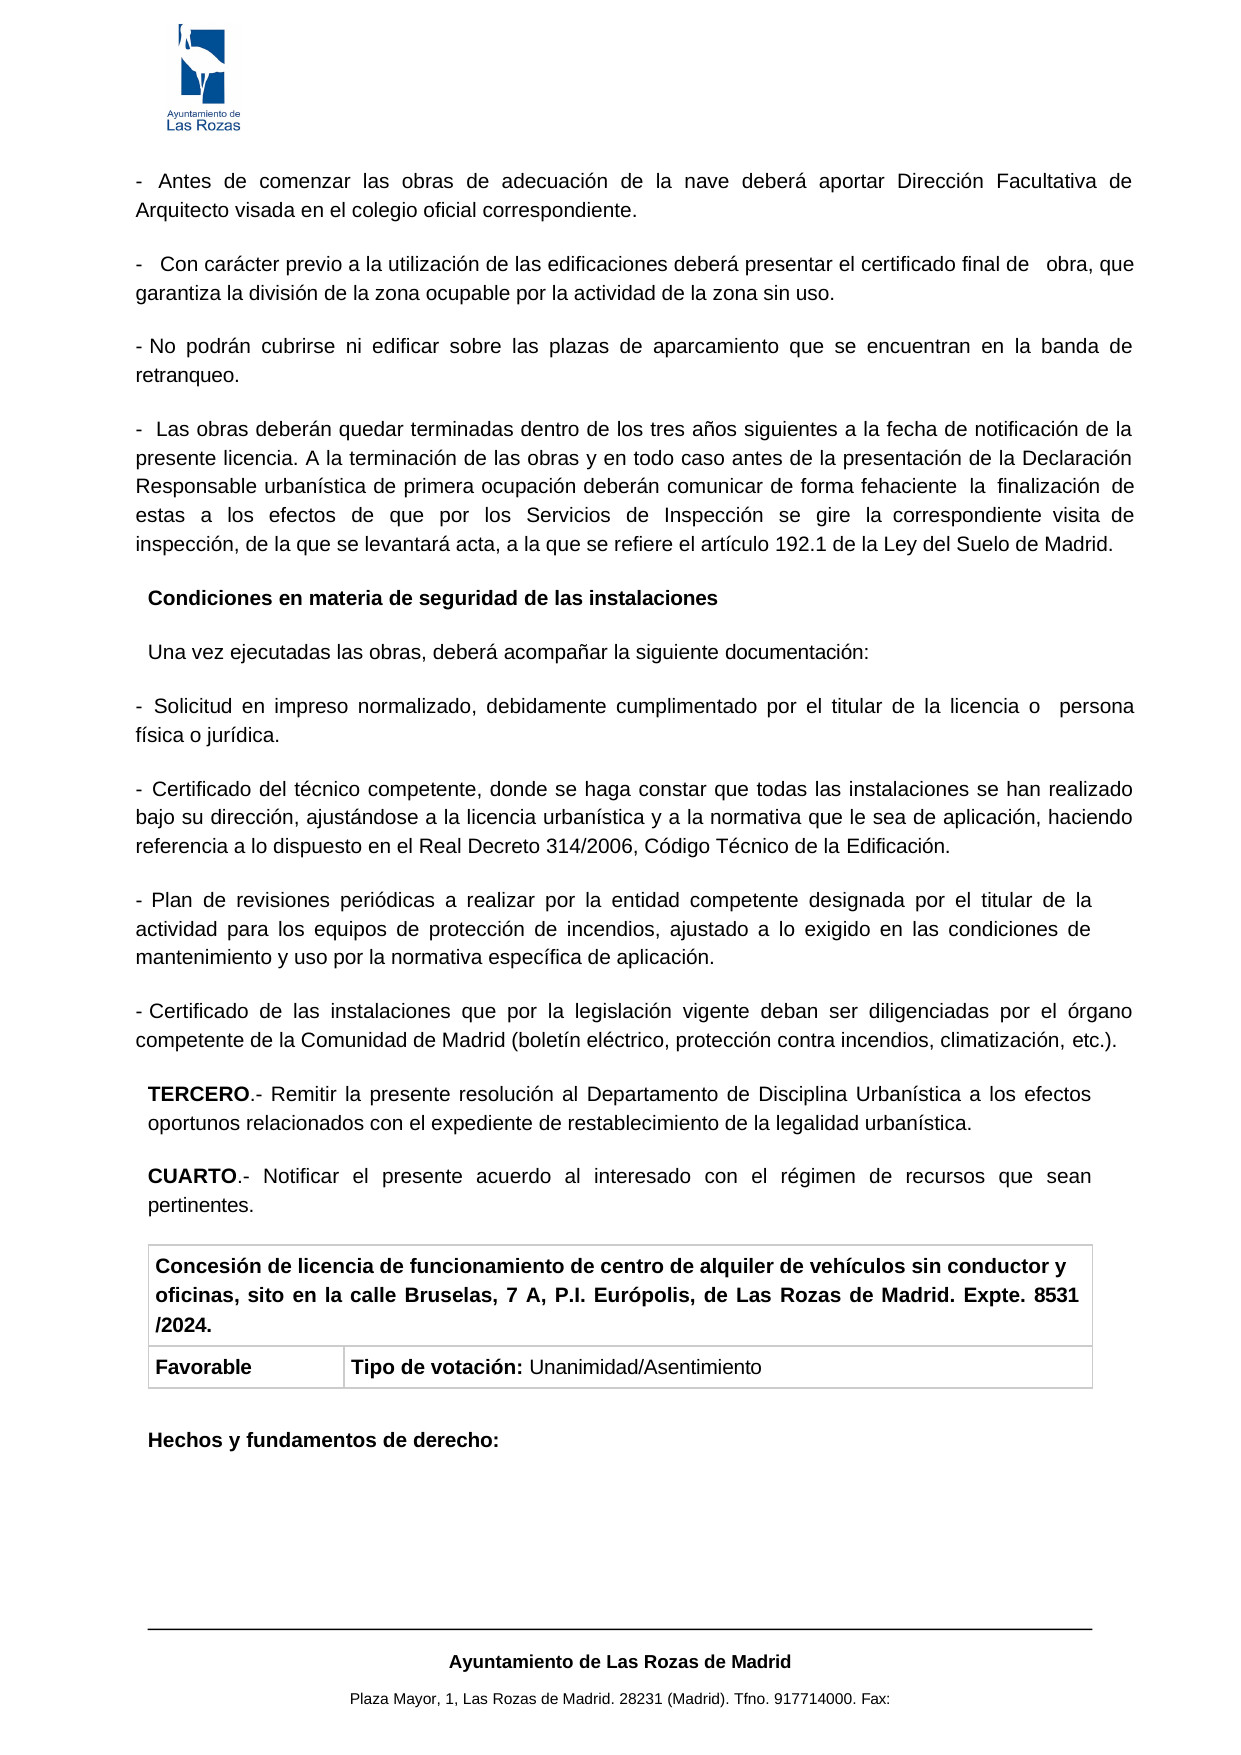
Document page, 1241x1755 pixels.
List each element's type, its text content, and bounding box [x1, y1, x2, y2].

table_header Concesión de licencia de funcionamiento de centro de alquiler de vehículos sin conductor y oficinas, sito en la calle Bruselas, 7 A, P.I. Európolis, de Las Rozas de Madrid. Expte. 8531 /2024. [149, 1246, 1092, 1345]
list No podrán cubrirse ni edificar sobre las plazas de aparcamiento que se encuentran en la banda de retranqueo. [135, 334, 1134, 387]
text CUARTO.- Notificar el presente acuerdo al interesado con el régimen de recursos que sean pertinentes. [148, 1164, 1093, 1217]
subtitle Hechos y fundamentos de derecho: [148, 1428, 1134, 1452]
list Las obras deberán quedar terminadas dentro de los tres años siguientes a la fecha de notificación de la presente licencia. A la terminación de las obras y en todo caso antes de la presentación de la Declaración Responsable urbanística de primera ocupación deberán comunicar de forma fehaciente la finalización de estas a los efectos de que por los Servicios de Inspección se gire la correspondiente visita de inspección, de la que se levantará acta, a la que se refiere el artículo 192.1 de la Ley del Suelo de Madrid. [135, 417, 1134, 556]
text TERCERO.- Remitir la presente resolución al Departamento de Disciplina Urbanística a los efectos oportunos relacionados con el expediente de restablecimiento de la legalidad urbanística. [148, 1081, 1093, 1134]
table_cell Favorable [149, 1347, 343, 1387]
list Certificado de las instalaciones que por la legislación vigente deban ser diligenciadas por el órgano competente de la Comunidad de Madrid (boletín eléctrico, protección contra incendios, climatización, etc.). [135, 999, 1134, 1052]
list Antes de comenzar las obras de adecuación de la nave deberá aportar Dirección Facultativa de Arquitecto visada en el colegio oficial correspondiente. [135, 169, 1134, 222]
list Certificado del técnico competente, donde se haga constar que todas las instalaciones se han realizado bajo su dirección, ajustándose a la licencia urbanística y a la normativa que le sea de aplicación, haciendo referencia a lo dispuesto en el Real Decreto 314/2006, Código Técnico de la Edificación. [135, 776, 1134, 858]
text Una vez ejecutadas las obras, deberá acompañar la siguiente documentación: [148, 640, 1134, 664]
table_cell Tipo de votación: Unanimidad/Asentimiento [345, 1347, 1092, 1387]
list Plan de revisiones periódicas a realizar por la entidad competente designada por el titular de la actividad para los equipos de protección de incendios, ajustado a lo exigido en las condiciones de mantenimiento y uso por la normativa específica de aplicación. [135, 888, 1093, 969]
subtitle Condiciones en materia de seguridad de las instalaciones [148, 586, 1134, 609]
list Con carácter previo a la utilización de las edificaciones deberá presentar el certificado final de obra, que garantiza la división de la zona ocupable por la actividad de la zona sin uso. [135, 252, 1134, 304]
list Solicitud en impreso normalizado, debidamente cumplimentado por el titular de la licencia o persona física o jurídica. [135, 694, 1134, 747]
